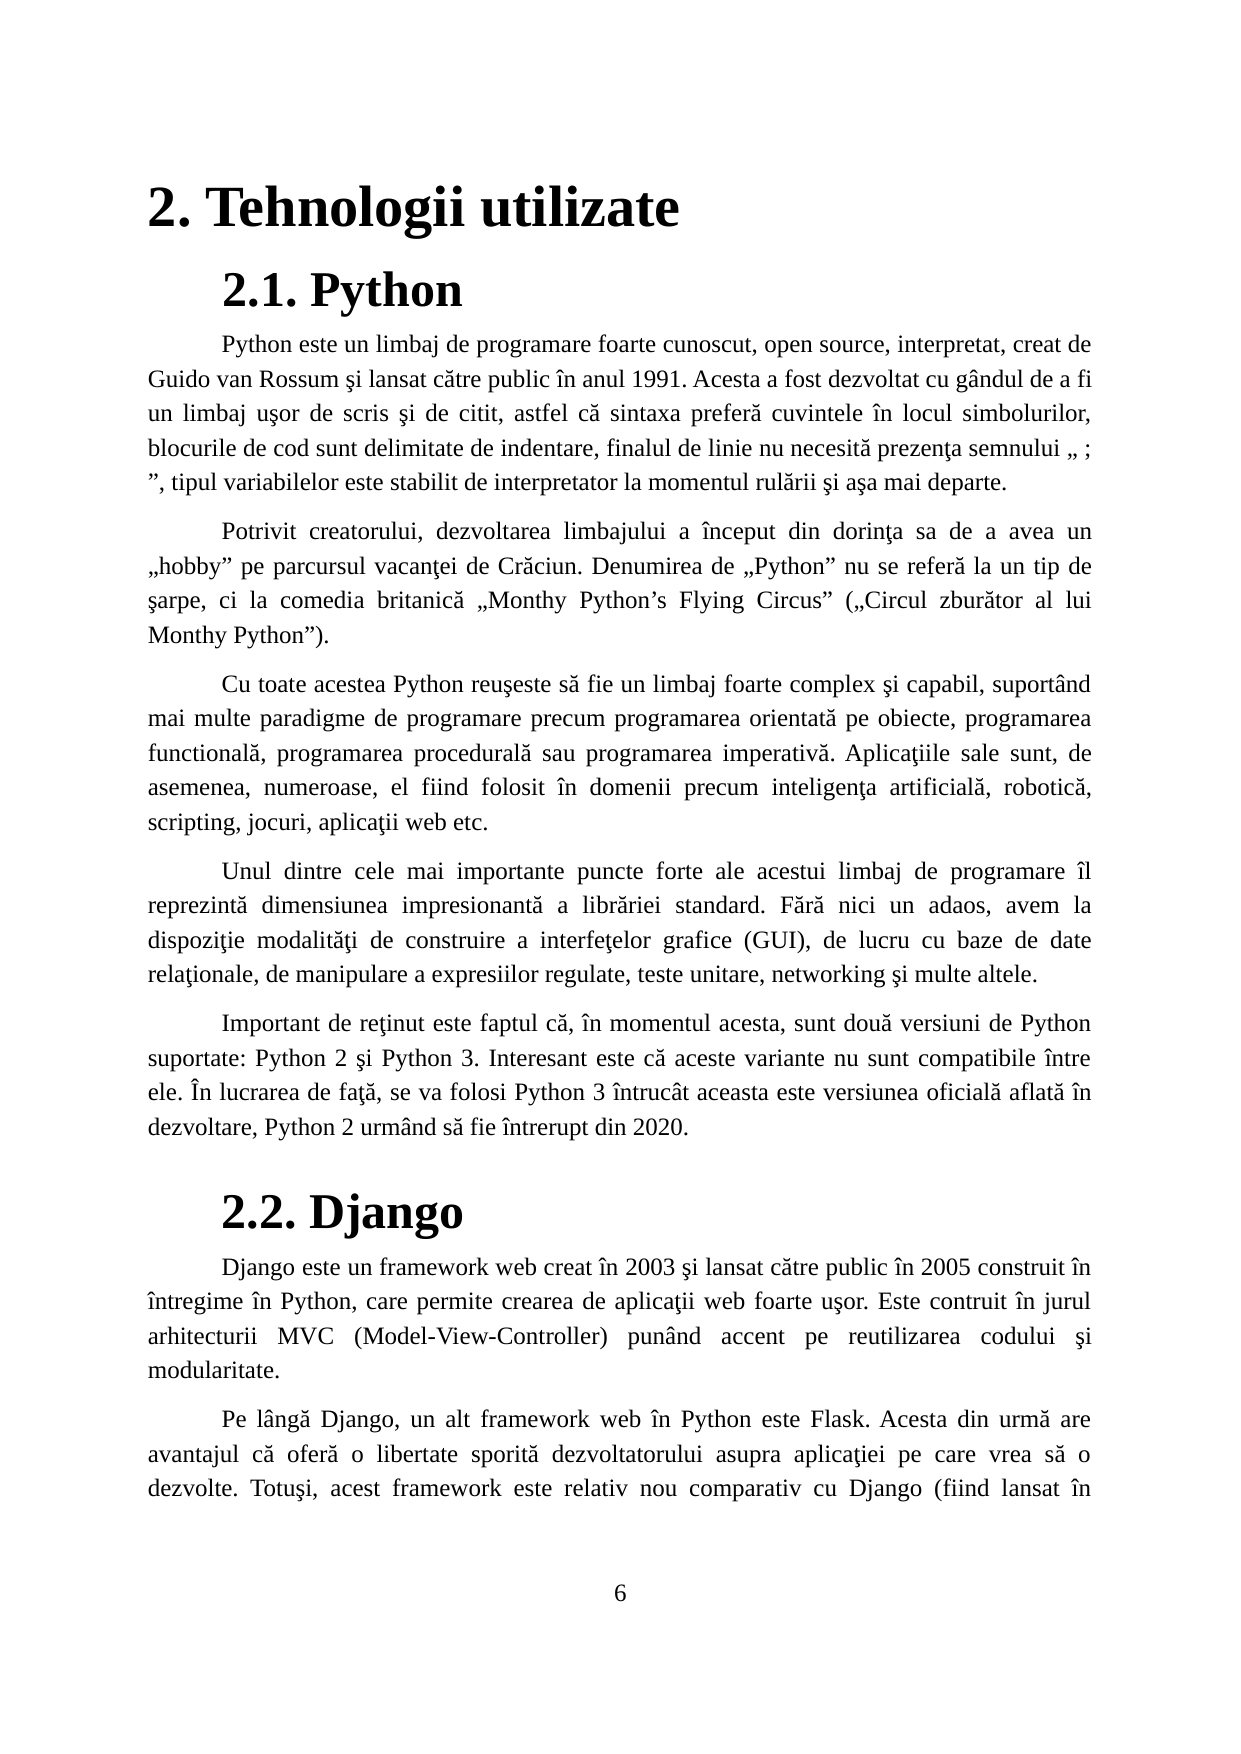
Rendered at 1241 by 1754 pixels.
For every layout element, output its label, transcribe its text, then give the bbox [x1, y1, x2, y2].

subtitle 2.1. Python [148, 259, 1093, 317]
text Python este un limbaj de programare foarte cunoscut, open source, interpretat, creat de Guido van Rossum şi lansat către public în anul 1991. Acesta a fost dezvoltat cu gândul de a fi un limbaj uşor de scris şi de citit, astfel că sintaxa preferă cuvintele în locul simbolurilor, blocurile de cod sunt delimitate de indentare, finalul de linie nu necesită prezenţa semnului „ ; ”, tipul variabilelor este stabilit de interpretator la momentul rulării şi aşa mai departe. [148, 329, 1093, 496]
text Unul dintre cele mai importante puncte forte ale acestui limbaj de programare îl reprezintă dimensiunea impresionantă a librăriei standard. Fără nici un adaos, avem la dispoziţie modalităţi de construire a interfeţelor grafice (GUI), de lucru cu baze de date relaţionale, de manipulare a expresiilor regulate, teste unitare, networking şi multe altele. [148, 856, 1093, 988]
text Important de reţinut este faptul că, în momentul acesta, sunt două versiuni de Python suportate: Python 2 şi Python 3. Interesant este că aceste variante nu sunt compatibile între ele. În lucrarea de faţă, se va folosi Python 3 întrucât aceasta este versiunea oficială aflată în dezvoltare, Python 2 urmând să fie întrerupt din 2020. [148, 1008, 1093, 1141]
text Potrivit creatorului, dezvoltarea limbajului a început din dorinţa sa de a avea un „hobby” pe parcursul vacanţei de Crăciun. Denumirea de „Python” nu se referă la un tip de şarpe, ci la comedia britanică „Monthy Python’s Flying Circus” („Circul zburător al lui Monthy Python”). [148, 516, 1093, 649]
subtitle 2.2. Django [148, 1182, 1093, 1239]
text Pe lângă Django, un alt framework web în Python este Flask. Acesta din urmă are avantajul că oferă o libertate sporită dezvoltatorului asupra aplicaţiei pe care vrea să o dezvolte. Totuşi, acest framework este relativ nou comparativ cu Django (fiind lansat în [148, 1404, 1093, 1502]
subtitle 2. Tehnologii utilizate [148, 172, 1093, 239]
text Cu toate acestea Python reuşeste să fie un limbaj foarte complex şi capabil, suportând mai multe paradigme de programare precum programarea orientată pe obiecte, programarea functională, programarea procedurală sau programarea imperativă. Aplicaţiile sale sunt, de asemenea, numeroase, el fiind folosit în domenii precum inteligenţa artificială, robotică, scripting, jocuri, aplicaţii web etc. [148, 669, 1093, 836]
text Django este un framework web creat în 2003 şi lansat către public în 2005 construit în întregime în Python, care permite crearea de aplicaţii web foarte uşor. Este contruit în jurul arhitecturii MVC (Model-View-Controller) punând accent pe reutilizarea codului şi modularitate. [148, 1252, 1093, 1384]
